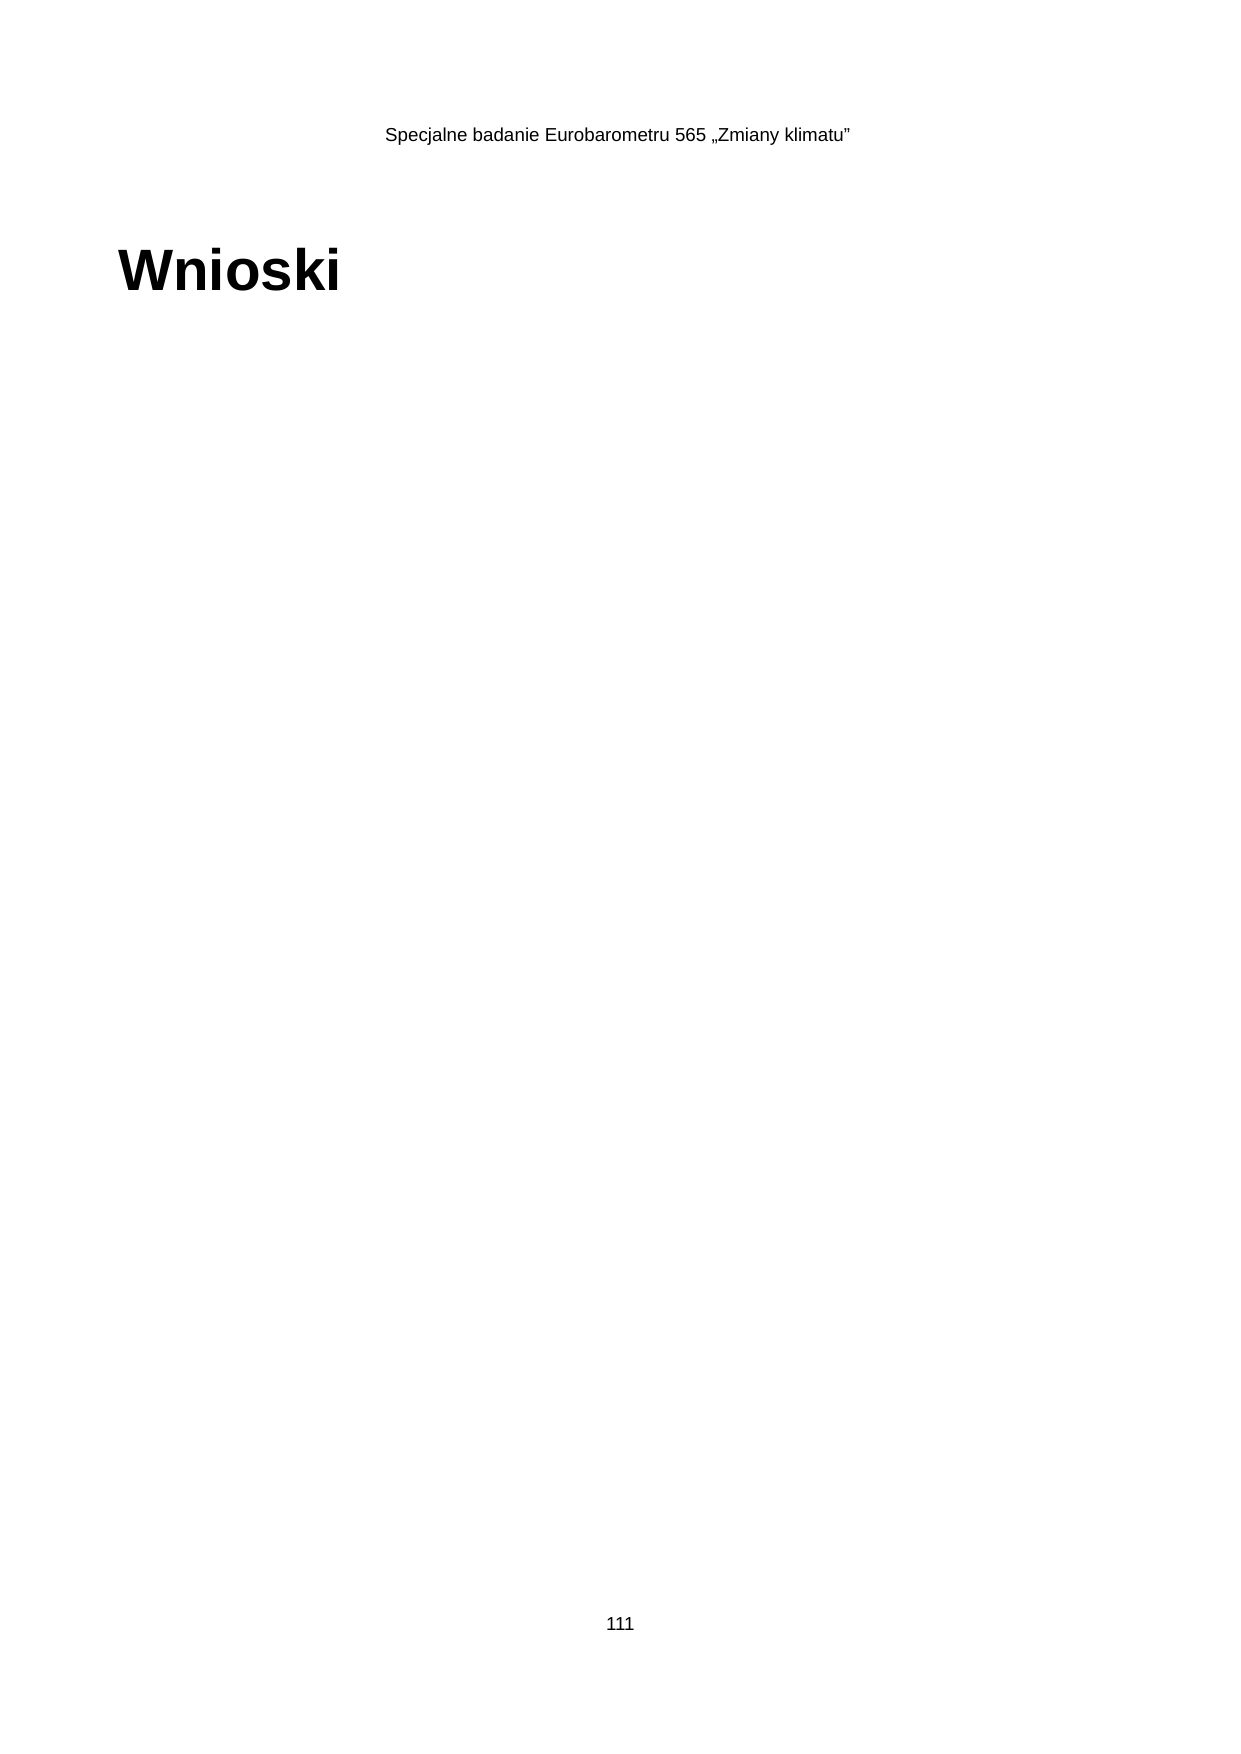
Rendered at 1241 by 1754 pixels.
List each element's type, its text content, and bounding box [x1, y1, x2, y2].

subtitle Wnioski [118, 236, 1122, 303]
